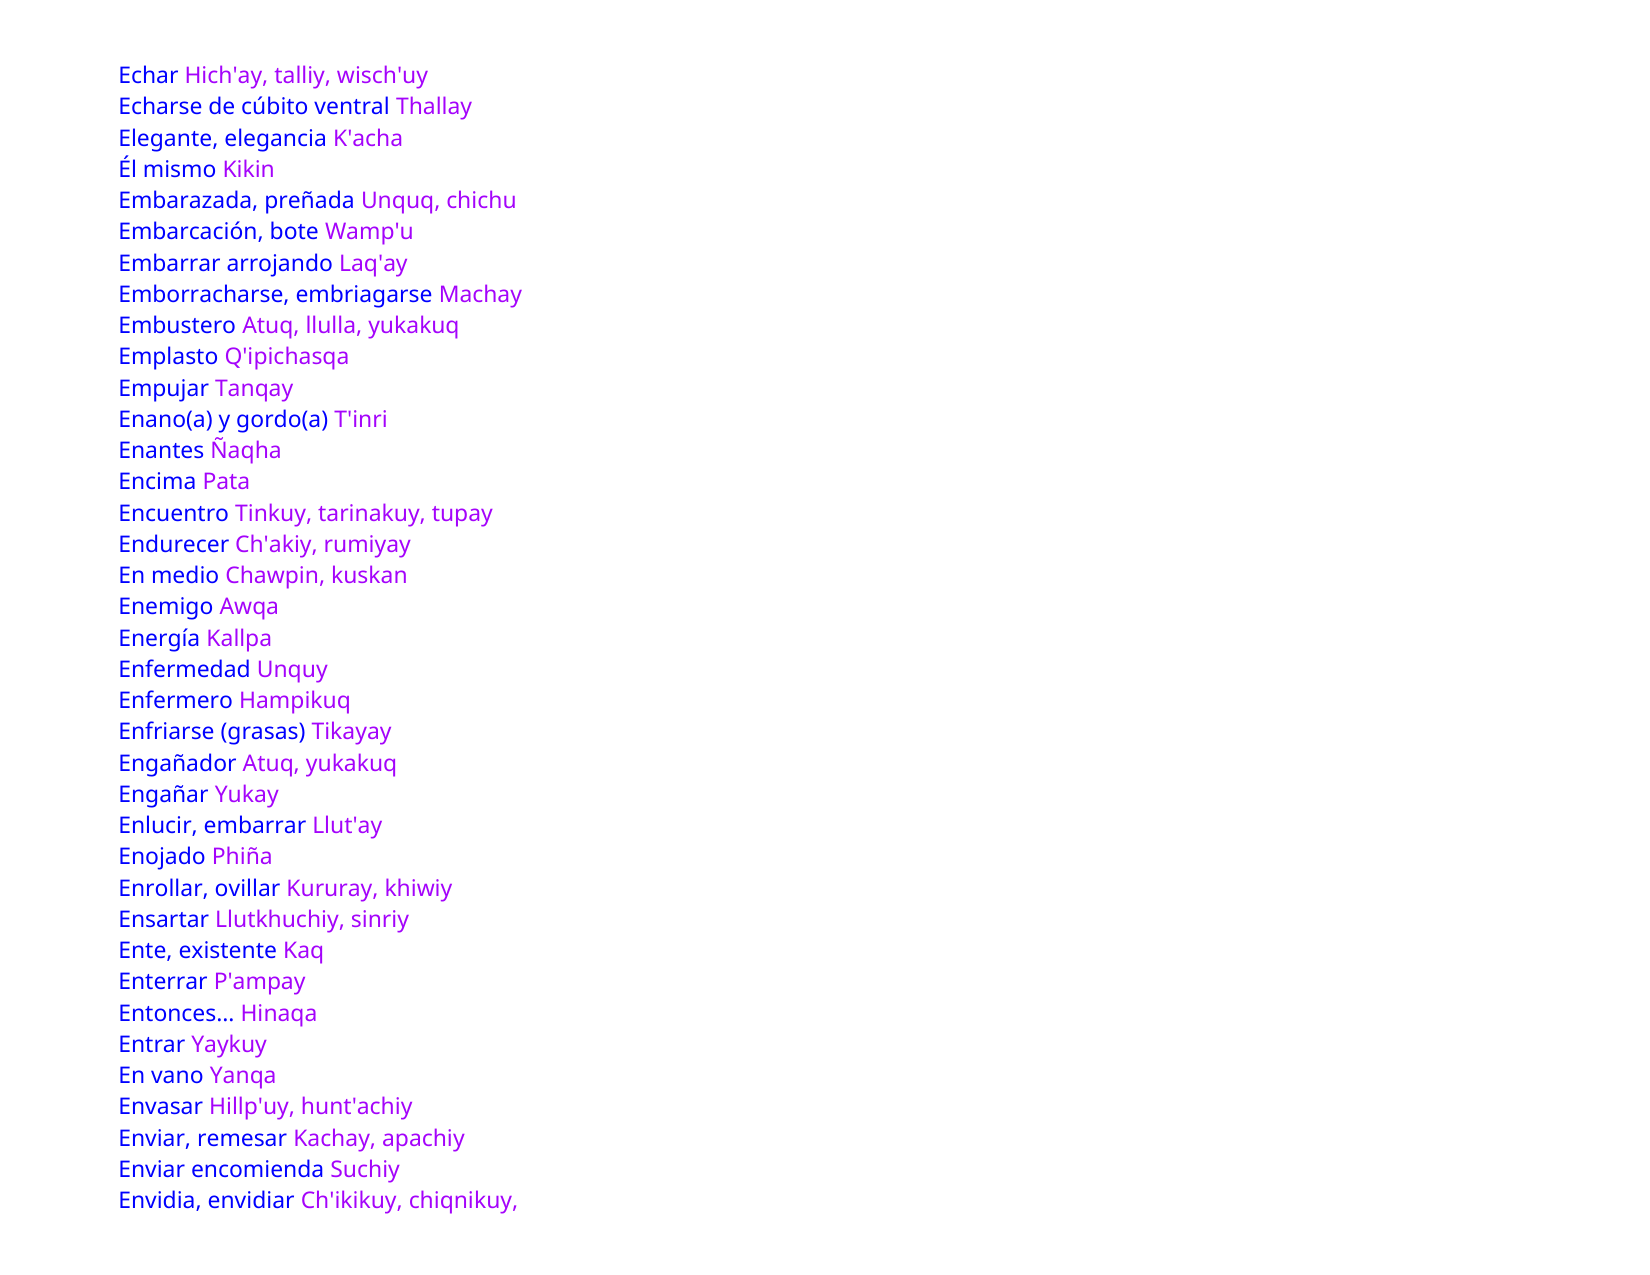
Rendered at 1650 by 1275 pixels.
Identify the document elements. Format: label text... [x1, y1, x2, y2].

text Encima Pata [118, 465, 1591, 497]
text Engañar Yukay [118, 778, 1591, 809]
text Enfriarse (grasas) Tikayay [118, 715, 1591, 747]
text Enfermedad Unquy [118, 653, 1591, 684]
text Enviar, remesar Kachay, apachiy [118, 1122, 1591, 1153]
text Enojado Phiña [118, 840, 1591, 872]
text Envasar Hillp'uy, hunt'achiy [118, 1090, 1591, 1122]
text Engañador Atuq, yukakuq [118, 747, 1591, 778]
text Echar Hich'ay, talliy, wisch'uy [118, 59, 1591, 90]
text Endurecer Ch'akiy, rumiyay [118, 528, 1591, 559]
text En medio Chawpin, kuskan [118, 559, 1591, 590]
text Envidia, envidiar Ch'ikikuy, chiqnikuy, [118, 1184, 1591, 1215]
text Enterrar P'ampay [118, 965, 1591, 997]
text Embarcación, bote Wamp'u [118, 215, 1591, 247]
text En vano Yanqa [118, 1059, 1591, 1090]
text Enfermero Hampikuq [118, 684, 1591, 715]
text Enlucir, embarrar Llut'ay [118, 809, 1591, 840]
text Enemigo Awqa [118, 590, 1591, 622]
text Entonces… Hinaqa [118, 997, 1591, 1028]
text Elegante, elegancia K'acha [118, 122, 1591, 153]
text Él mismo Kikin [118, 153, 1591, 184]
text Ente, existente Kaq [118, 934, 1591, 965]
text Enantes Ñaqha [118, 434, 1591, 465]
text Energía Kallpa [118, 622, 1591, 653]
text Emborracharse, embriagarse Machay [118, 278, 1591, 309]
text Embustero Atuq, llulla, yukakuq [118, 309, 1591, 340]
text Enano(a) y gordo(a) T'inri [118, 403, 1591, 434]
text Entrar Yaykuy [118, 1028, 1591, 1059]
text Encuentro Tinkuy, tarinakuy, tupay [118, 497, 1591, 528]
text Enrollar, ovillar Kururay, khiwiy [118, 872, 1591, 903]
text Embarrar arrojando Laq'ay [118, 247, 1591, 278]
text Embarazada, preñada Unquq, chichu [118, 184, 1591, 215]
text Emplasto Q'ipichasqa [118, 340, 1591, 372]
text Enviar encomienda Suchiy [118, 1153, 1591, 1184]
text Empujar Tanqay [118, 372, 1591, 403]
text Echarse de cúbito ventral Thallay [118, 90, 1591, 122]
text Ensartar Llutkhuchiy, sinriy [118, 903, 1591, 934]
